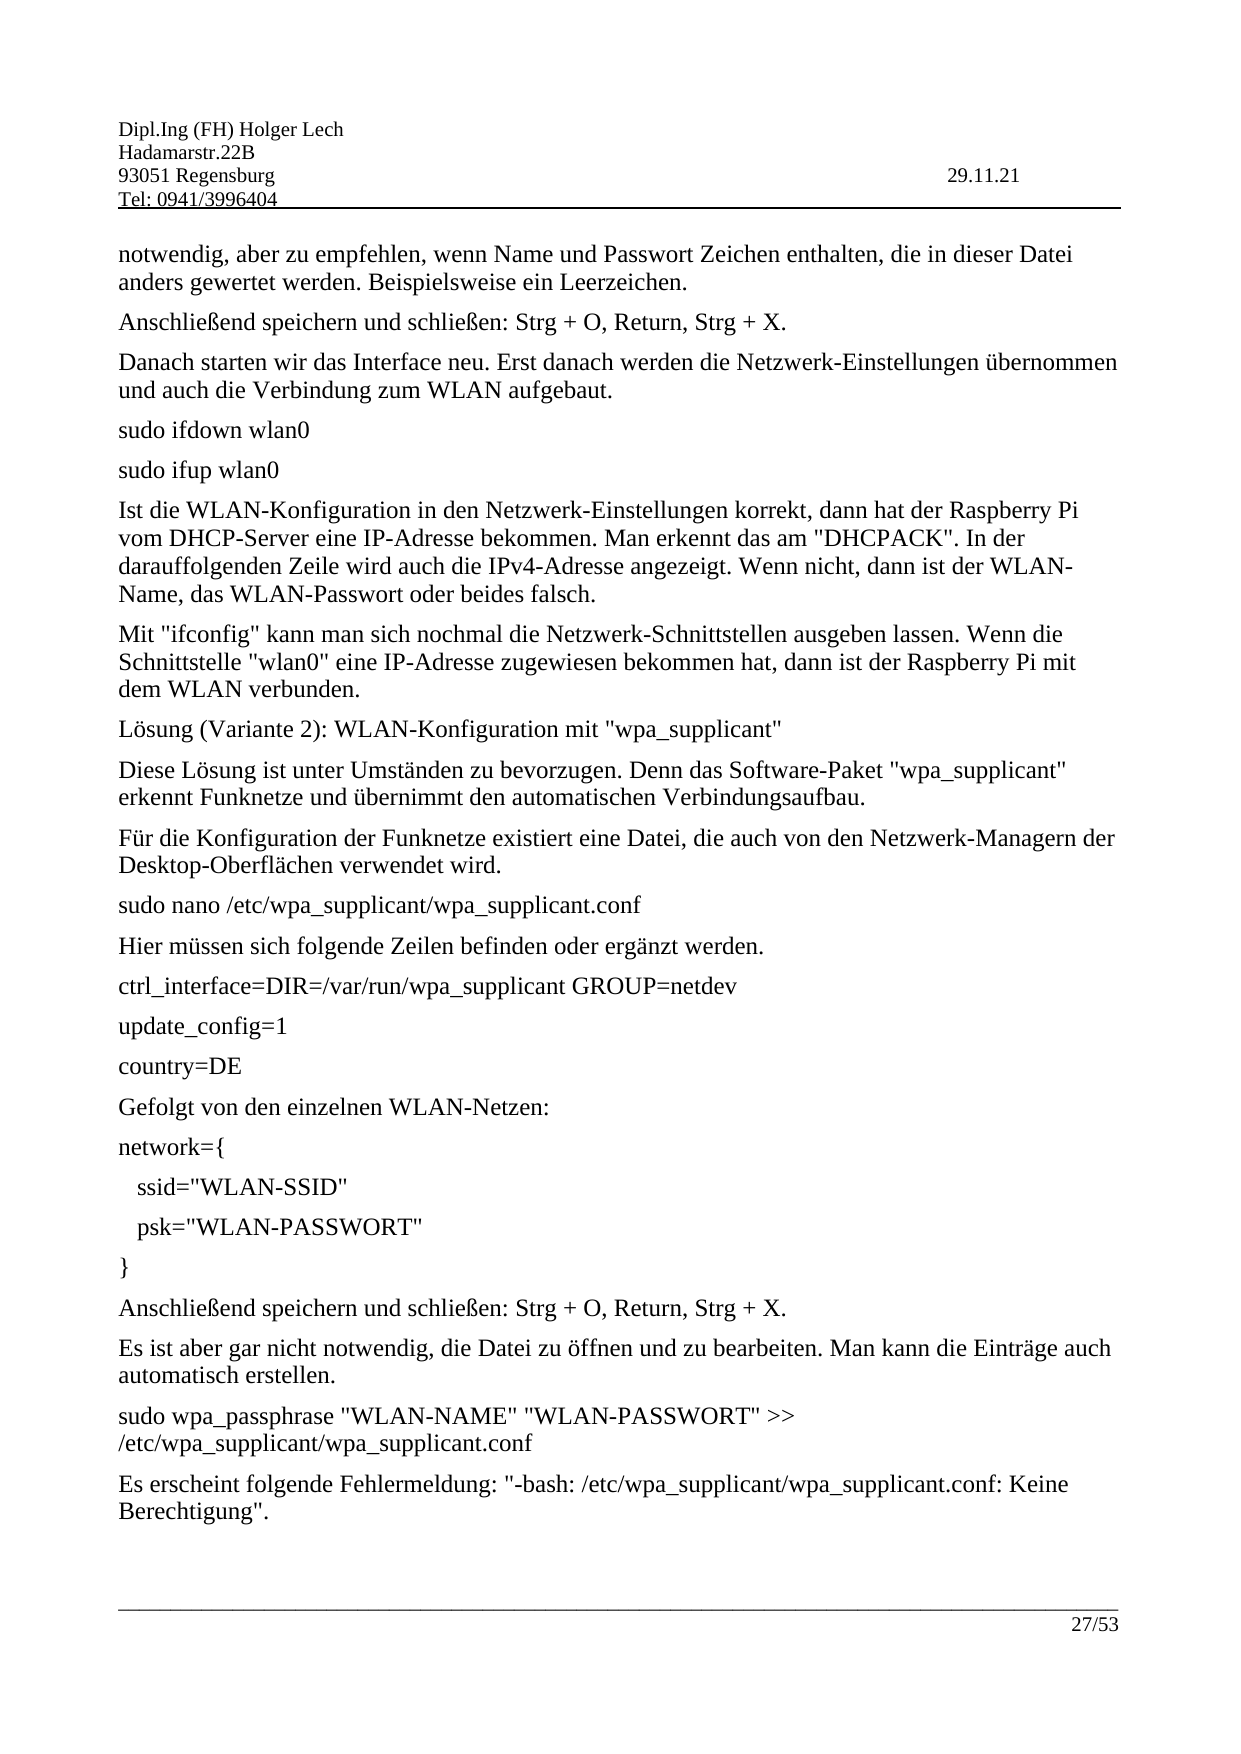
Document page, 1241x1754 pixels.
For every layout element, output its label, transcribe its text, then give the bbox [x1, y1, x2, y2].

text network={ [118, 1133, 1122, 1161]
text } [118, 1253, 1122, 1281]
text ctrl_interface=DIR=/var/run/wpa_supplicant GROUP=netdev [118, 972, 1122, 1000]
text Hier müssen sich folgende Zeilen befinden oder ergänzt werden. [118, 932, 1122, 959]
text Lösung (Variante 2): WLAN-Konfiguration mit "wpa_supplicant" [118, 716, 1122, 743]
text Es erscheint folgende Fehlermeldung: "-bash: /etc/wpa_supplicant/wpa_supplicant.conf: Keine Berechtigung". [118, 1470, 1122, 1525]
text Für die Konfiguration der Funknetze existiert eine Datei, die auch von den Netzwerk-Managern der Desktop-Oberflächen verwendet wird. [118, 824, 1122, 879]
text Ist die WLAN-Konfiguration in den Netzwerk-Einstellungen korrekt, dann hat der Raspberry Pi vom DHCP-Server eine IP-Adresse bekommen. Man erkennt das am "DHCPACK". In der darauffolgenden Zeile wird auch die IPv4-Adresse angezeigt. Wenn nicht, dann ist der WLAN-Name, das WLAN-Passwort oder beides falsch. [118, 497, 1122, 607]
text Anschließend speichern und schließen: Strg + O, Return, Strg + X. [118, 1294, 1122, 1321]
text sudo nano /etc/wpa_supplicant/wpa_supplicant.conf [118, 892, 1122, 919]
text Danach starten wir das Interface neu. Erst danach werden die Netzwerk-Einstellungen übernommen und auch die Verbindung zum WLAN aufgebaut. [118, 348, 1122, 404]
text ssid="WLAN-SSID" [118, 1173, 1122, 1201]
text psk="WLAN-PASSWORT" [118, 1213, 1122, 1241]
text update_config=1 [118, 1012, 1122, 1040]
text notwendig, aber zu empfehlen, wenn Name und Passwort Zeichen enthalten, die in dieser Datei anders gewertet werden. Beispielsweise ein Leerzeichen. [118, 240, 1122, 296]
text sudo ifdown wlan0 [118, 416, 1122, 444]
text Diese Lösung ist unter Umständen zu bevorzugen. Denn das Software-Paket "wpa_supplicant" erkennt Funknetze und übernimmt den automatischen Verbindungsaufbau. [118, 756, 1122, 811]
text country=DE [118, 1052, 1122, 1080]
text Gefolgt von den einzelnen WLAN-Netzen: [118, 1093, 1122, 1120]
text Mit "ifconfig" kann man sich nochmal die Netzwerk-Schnittstellen ausgeben lassen. Wenn die Schnittstelle "wlan0" eine IP-Adresse zugewiesen bekommen hat, dann ist der Raspberry Pi mit dem WLAN verbunden. [118, 620, 1122, 703]
text Anschließend speichern und schließen: Strg + O, Return, Strg + X. [118, 308, 1122, 336]
text sudo wpa_passphrase "WLAN-NAME" "WLAN-PASSWORT" >> /etc/wpa_supplicant/wpa_supplicant.conf [118, 1402, 1122, 1457]
text sudo ifup wlan0 [118, 456, 1122, 484]
text Es ist aber gar nicht notwendig, die Datei zu öffnen und zu bearbeiten. Man kann die Einträge auch automatisch erstellen. [118, 1334, 1122, 1389]
